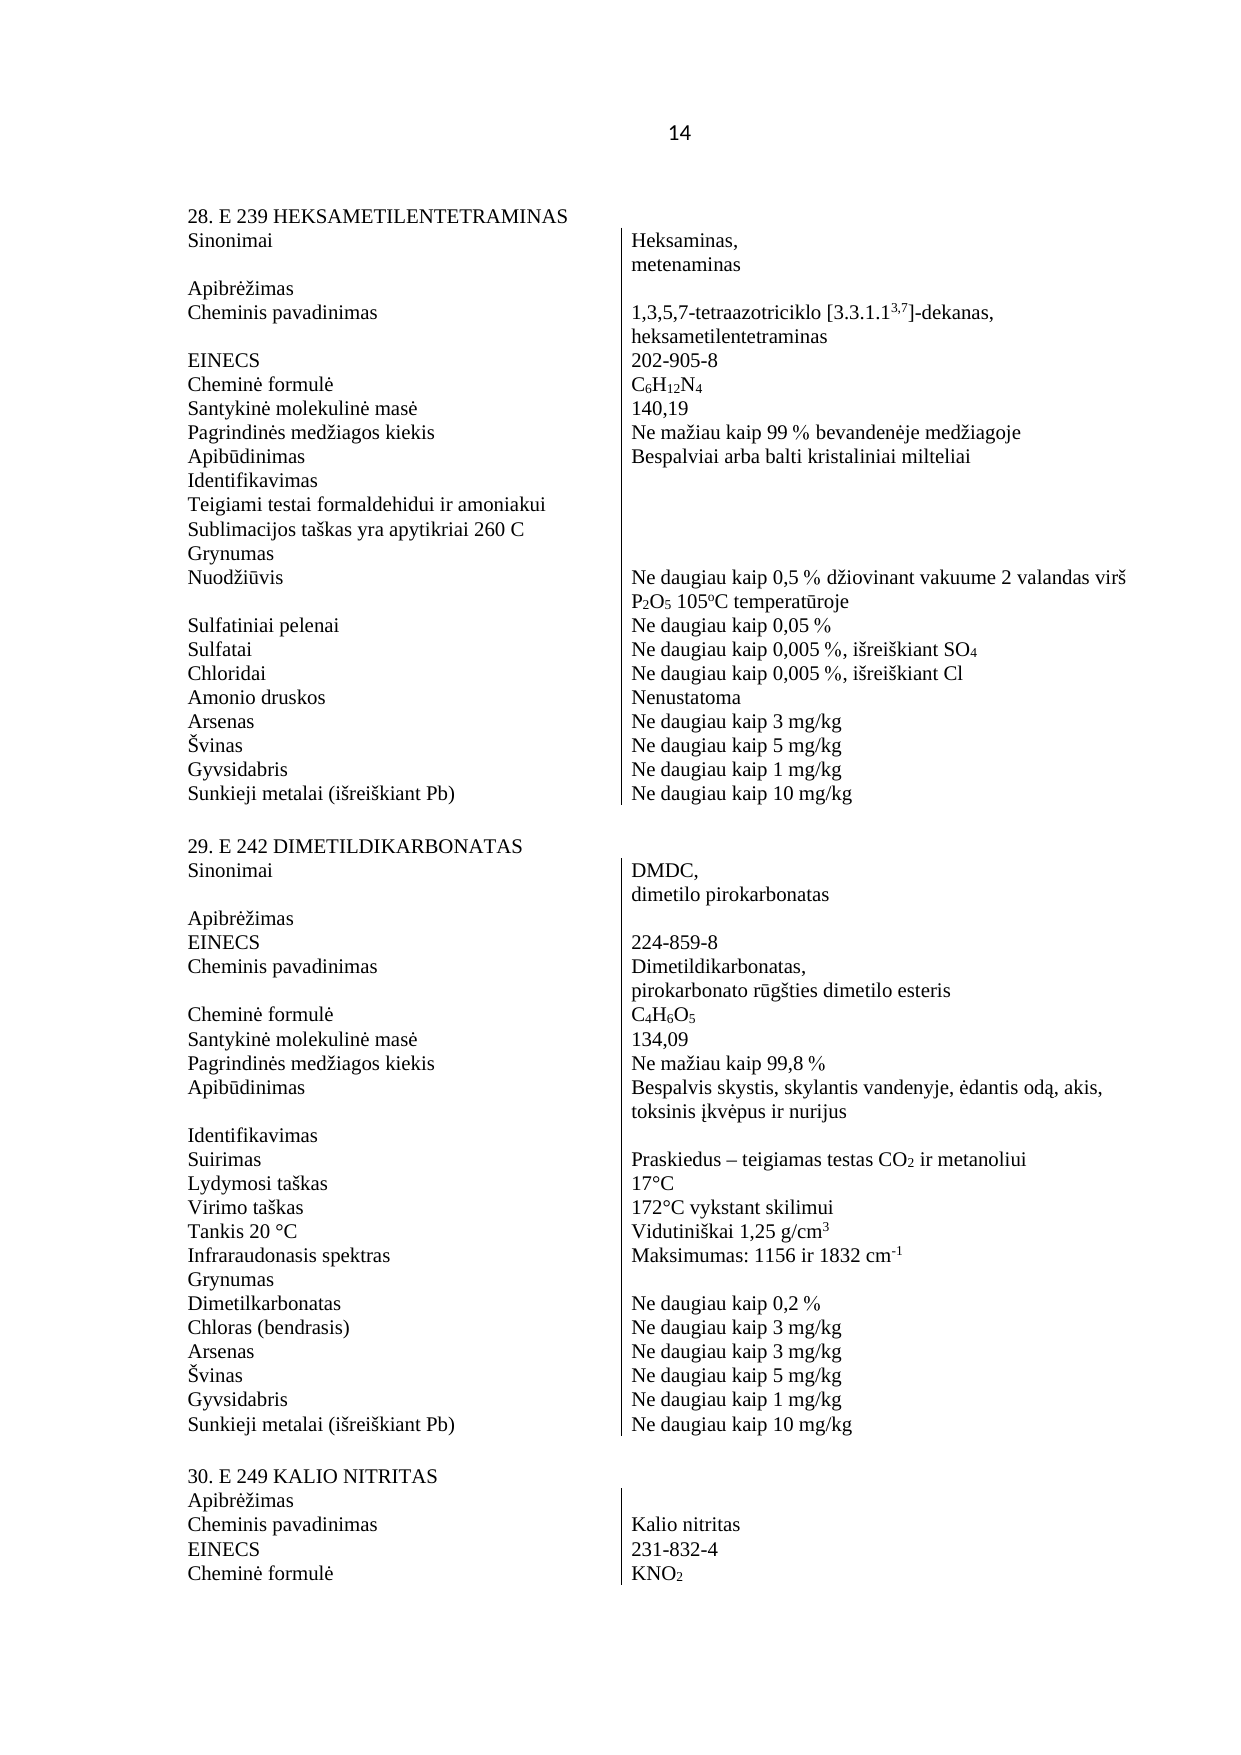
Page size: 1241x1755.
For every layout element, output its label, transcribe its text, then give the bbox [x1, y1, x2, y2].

table_cell Grynumas [177, 1267, 621, 1291]
table_cell EINECS [177, 348, 621, 372]
table_cell Sublimacijos taškas yra apytikriai 260 C [177, 516, 621, 541]
table_cell [622, 1267, 1181, 1291]
table_cell Nuodžiūvis [177, 565, 621, 613]
table_cell Sulfatai [177, 637, 621, 661]
table_cell 1,3,5,7-tetraazotriciklo [3.3.1.13,7]-dekanas, heksametilentetraminas [622, 300, 1181, 348]
table_cell [622, 493, 1181, 516]
table_cell Ne daugiau kaip 1 mg/kg [622, 757, 1181, 781]
table_cell [622, 276, 1181, 300]
table_cell Santykinė molekulinė masė [177, 1026, 621, 1051]
table_header 29. E 242 DIMETILDIKARBONATAS [177, 834, 1181, 858]
table_cell Ne daugiau kaip 0,5  džiovinant vakuume 2 valandas virš P2O5 105oC temperatūroje [622, 565, 1181, 613]
table_cell 17°C 172°C vykstant skilimui [622, 1171, 1181, 1219]
table_cell Ne daugiau kaip 0,2  [622, 1291, 1181, 1315]
table_cell Heksaminas, metenaminas [622, 228, 1181, 276]
table_cell Cheminis pavadinimas [177, 1513, 621, 1536]
table_cell Gyvsidabris [177, 1388, 621, 1411]
table_cell Cheminė formulė [177, 372, 621, 396]
table_cell Kalio nitritas [622, 1513, 1181, 1536]
table_cell Pagrindinės medžiagos kiekis [177, 1051, 621, 1074]
table_cell Apibrėžimas [177, 276, 621, 300]
table_cell Dimetilkarbonatas [177, 1291, 621, 1315]
table_cell Teigiami testai formaldehidui ir amoniakui [177, 493, 621, 516]
table_cell Arsenas [177, 1339, 621, 1363]
table_cell Apibrėžimas [177, 1488, 621, 1512]
table_cell Apibūdinimas [177, 444, 621, 468]
table_cell Identifikavimas [177, 468, 621, 492]
table_cell 140,19 [622, 396, 1181, 420]
table_cell C6H12N4 [622, 372, 1181, 396]
table_cell Grynumas [177, 541, 621, 564]
table_cell 224-859-8 [622, 930, 1181, 954]
table_cell EINECS [177, 1536, 621, 1561]
table_cell Švinas [177, 1363, 621, 1387]
table_cell Sunkieji metalai (išreiškiant Pb) [177, 781, 621, 805]
table_cell Apibūdinimas [177, 1075, 621, 1123]
table_cell KNO2 [622, 1561, 1181, 1584]
table_cell C4H6O5 [622, 1003, 1181, 1026]
table_cell Ne daugiau kaip 3 mg/kg [622, 1339, 1181, 1363]
table_cell Sinonimai [177, 228, 621, 276]
table_cell Infraraudonasis spektras [177, 1243, 621, 1267]
table_cell DMDC, dimetilo pirokarbonatas [622, 858, 1181, 906]
table_cell Ne daugiau kaip 10 mg/kg [622, 1411, 1181, 1436]
table_cell EINECS [177, 930, 621, 954]
table_header 30. E 249 KALIO NITRITAS [177, 1464, 1181, 1488]
table_cell Vidutiniškai 1,25 g/cm3 [622, 1219, 1181, 1243]
table_cell Švinas [177, 733, 621, 757]
table_cell Arsenas [177, 709, 621, 733]
table_cell [622, 468, 1181, 492]
table_cell 231-832-4 [622, 1536, 1181, 1561]
table_cell Praskiedus – teigiamas testas CO2 ir metanoliui [622, 1147, 1181, 1171]
table_cell [622, 1488, 1181, 1512]
table_cell Pagrindinės medžiagos kiekis [177, 420, 621, 444]
table_cell Gyvsidabris [177, 757, 621, 781]
table_cell Dimetildikarbonatas, pirokarbonato rūgšties dimetilo esteris [622, 954, 1181, 1002]
table_cell Ne daugiau kaip 3 mg/kg [622, 709, 1181, 733]
table_cell [622, 516, 1181, 541]
table_cell [622, 541, 1181, 564]
table_cell Bespalvis skystis, skylantis vandenyje, ėdantis odą, akis, toksinis įkvėpus ir nurijus [622, 1075, 1181, 1123]
table_cell Cheminė formulė [177, 1561, 621, 1584]
table_cell Santykinė molekulinė masė [177, 396, 621, 420]
table_cell 202-905-8 [622, 348, 1181, 372]
table_cell Ne daugiau kaip 10 mg/kg [622, 781, 1181, 805]
table_cell Amonio druskos [177, 685, 621, 709]
table_cell Ne mažiau kaip 99,8  [622, 1051, 1181, 1074]
table_cell Chloras (bendrasis) [177, 1315, 621, 1339]
table_cell Identifikavimas [177, 1123, 621, 1147]
table_cell Ne mažiau kaip 99  bevandenėje medžiagoje [622, 420, 1181, 444]
table_cell Tankis 20 °C [177, 1219, 621, 1243]
table_cell Lydymosi taškas Virimo taškas [177, 1171, 621, 1219]
table_cell Maksimumas: 1156 ir 1832 cm-1 [622, 1243, 1181, 1267]
table_cell Bespalviai arba balti kristaliniai milteliai [622, 444, 1181, 468]
table_cell Cheminis pavadinimas [177, 300, 621, 348]
table_cell Cheminis pavadinimas [177, 954, 621, 1002]
table_cell Ne daugiau kaip 5 mg/kg [622, 733, 1181, 757]
table_cell Ne daugiau kaip 0,05  [622, 613, 1181, 637]
table_cell Nenustatoma [622, 685, 1181, 709]
table_cell [622, 1123, 1181, 1147]
table_cell 134,09 [622, 1026, 1181, 1051]
table_cell Chloridai [177, 661, 621, 685]
table_cell Ne daugiau kaip 3 mg/kg [622, 1315, 1181, 1339]
table_cell Ne daugiau kaip 1 mg/kg [622, 1388, 1181, 1411]
table_cell Cheminė formulė [177, 1003, 621, 1026]
table_cell Ne daugiau kaip 0,005 , išreiškiant Cl [622, 661, 1181, 685]
table_cell [622, 906, 1181, 930]
table_header 28. E 239 HEKSAMETILENTETRAMINAS [177, 204, 1181, 228]
table_cell Suirimas [177, 1147, 621, 1171]
table_cell Sunkieji metalai (išreiškiant Pb) [177, 1411, 621, 1436]
table_cell Ne daugiau kaip 5 mg/kg [622, 1363, 1181, 1387]
table_cell Sinonimai [177, 858, 621, 906]
table_cell Apibrėžimas [177, 906, 621, 930]
table_cell Sulfatiniai pelenai [177, 613, 621, 637]
table_cell Ne daugiau kaip 0,005 , išreiškiant SO4 [622, 637, 1181, 661]
